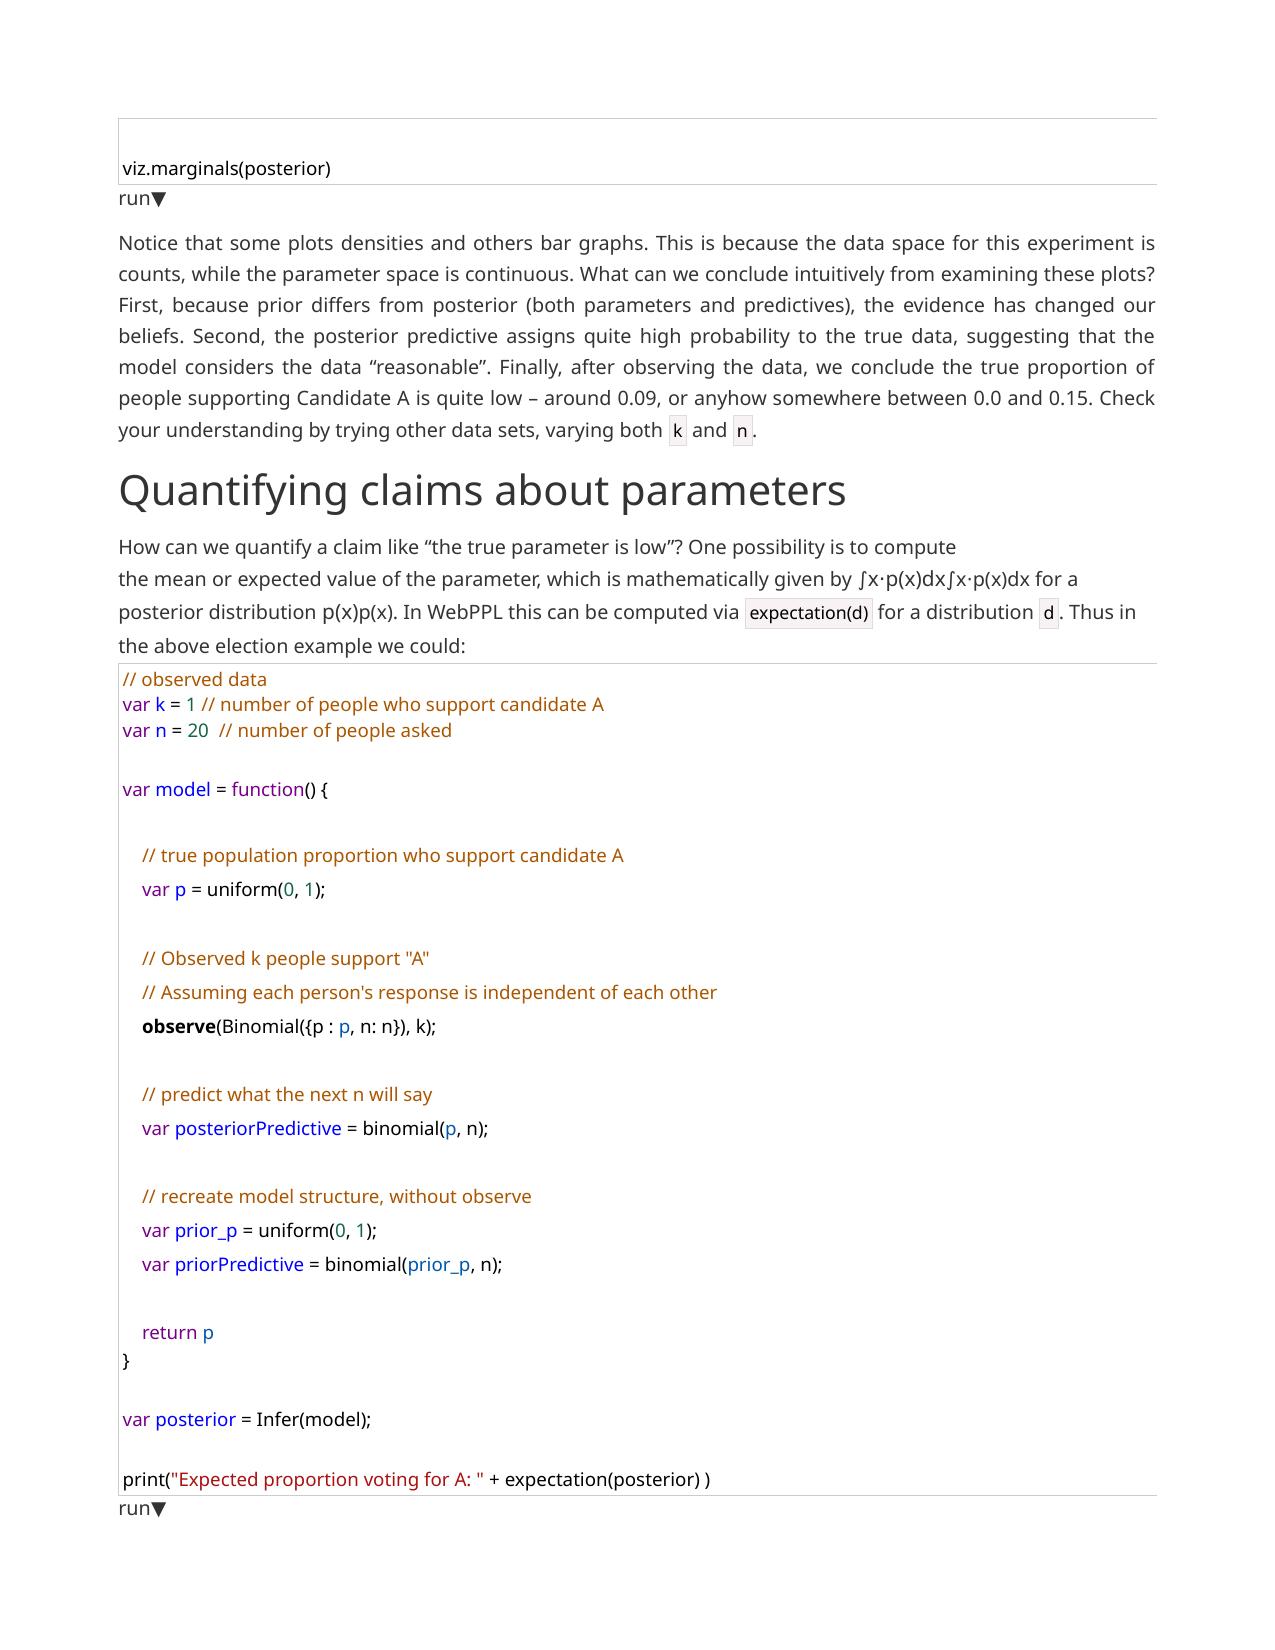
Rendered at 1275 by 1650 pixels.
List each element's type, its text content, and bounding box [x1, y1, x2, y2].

text // Assuming each person's response is independent of each other [119, 969, 1157, 1003]
text // Observed k people support "A" [119, 935, 1157, 969]
text ​ [119, 1139, 1157, 1174]
text ​ [119, 1369, 1157, 1403]
text // recreate model structure, without observe [119, 1174, 1157, 1208]
text run▼ [118, 185, 1157, 211]
text var n = 20 // number of people asked [119, 714, 1157, 739]
text return p [119, 1310, 1157, 1344]
text } [119, 1344, 1157, 1369]
text var k = 1 // number of people who support candidate A [119, 688, 1157, 714]
text run▼ [118, 1496, 1157, 1522]
text ​ [119, 119, 1157, 152]
text print("Expected proportion voting for A: " + expectation(posterior) ) [119, 1463, 1157, 1495]
text ​ [119, 1429, 1157, 1463]
text observe(Binomial({p : p, n: n}), k); [119, 1003, 1157, 1037]
text // observed data [119, 664, 1157, 688]
text How can we quantify a claim like “the true parameter is low”? One possibility is to compute the mean or expected value of the parameter, which is mathematically given by ∫x⋅p(x)dx∫x⋅p(x)dx for a posterior distribution p(x)p(x). In WebPPL this can be computed via expectation(d) for a distribution d. Thus in the above election example we could: [118, 533, 1157, 659]
text Notice that some plots densities and others bar graphs. This is because the data space for this experiment is counts, while the parameter space is continuous. What can we conclude intuitively from examining these plots? First, because prior differs from posterior (both parameters and predictives), the evidence has changed our beliefs. Second, the posterior predictive assigns quite high probability to the true data, suggesting that the model considers the data “reasonable”. Finally, after observing the data, we conclude the true proportion of people supporting Candidate A is quite low – around 0.09, or anyhow somewhere between 0.0 and 0.15. Check your understanding by trying other data sets, varying both k and n. [118, 229, 1157, 446]
text ​ [119, 799, 1157, 833]
text var p = uniform(0, 1); [119, 867, 1157, 901]
text ​ [119, 901, 1157, 935]
subtitle Quantifying claims about parameters [118, 461, 1157, 517]
text ​ [119, 739, 1157, 773]
text // predict what the next n will say [119, 1071, 1157, 1106]
text var posterior = Infer(model); [119, 1403, 1157, 1429]
text // true population proportion who support candidate A [119, 833, 1157, 867]
text ​ [119, 1037, 1157, 1071]
text ​ [119, 1276, 1157, 1310]
text var posteriorPredictive = binomial(p, n); [119, 1106, 1157, 1139]
text viz.marginals(posterior) [119, 152, 1157, 184]
text var prior_p = uniform(0, 1); [119, 1208, 1157, 1242]
text var model = function() { [119, 773, 1157, 799]
text var priorPredictive = binomial(prior_p, n); [119, 1242, 1157, 1276]
